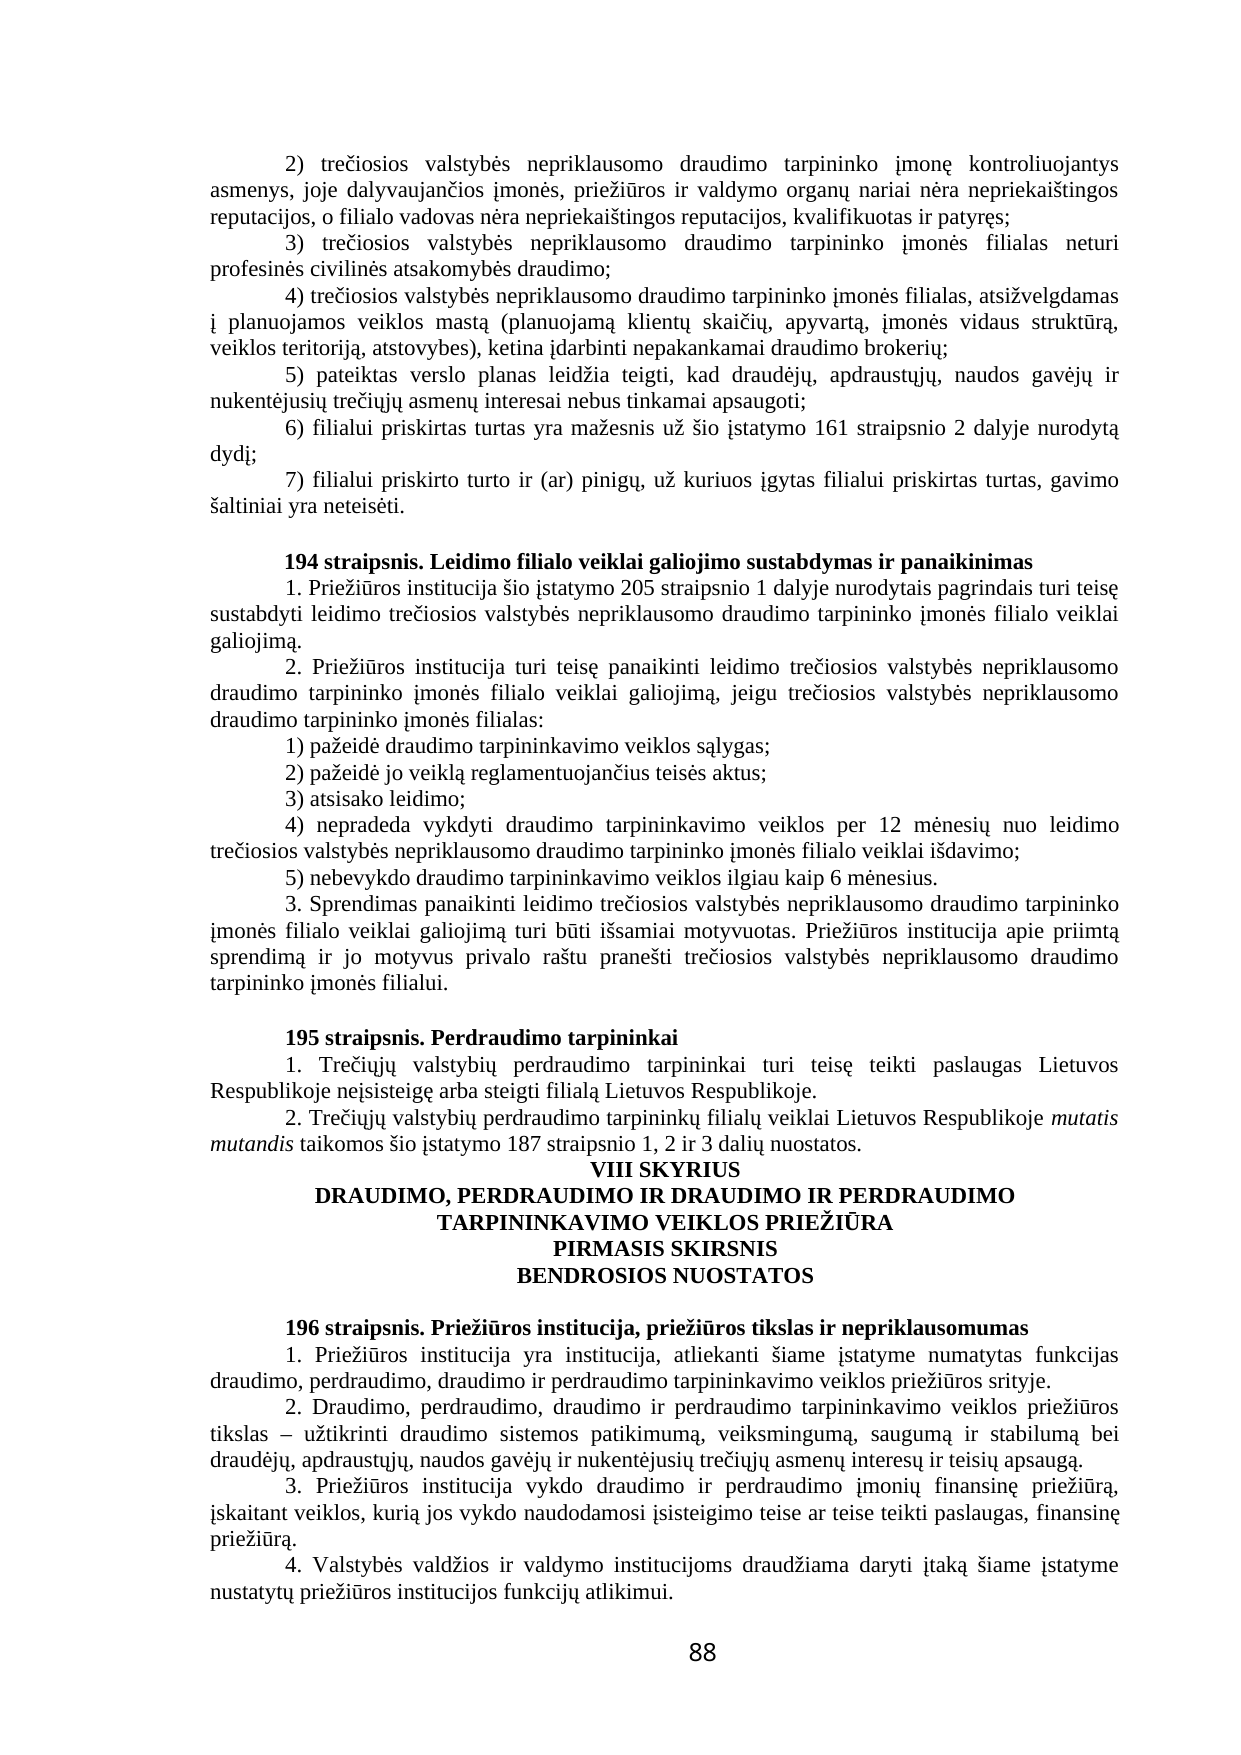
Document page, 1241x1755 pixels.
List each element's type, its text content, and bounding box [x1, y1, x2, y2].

text DRAUDIMO, PERDRAUDIMO IR DRAUDIMO IR PERDRAUDIMO TARPININKAVIMO VEIKLOS PRIEŽIŪRA [210, 1183, 1120, 1235]
text 3. Priežiūros institucija vykdo draudimo ir perdraudimo įmonių finansinę priežiūrą, įskaitant veiklos, kurią jos vykdo naudodamosi įsisteigimo teise ar teise teikti paslaugas, finansinę priežiūrą. [210, 1472, 1120, 1552]
text BENDROSIOS NUOSTATOS [210, 1262, 1120, 1288]
text 2. Draudimo, perdraudimo, draudimo ir perdraudimo tarpininkavimo veiklos priežiūros tikslas – užtikrinti draudimo sistemos patikimumą, veiksmingumą, saugumą ir stabilumą bei draudėjų, apdraustųjų, naudos gavėjų ir nukentėjusių trečiųjų asmenų interesų ir teisių apsaugą. [210, 1393, 1120, 1472]
text VIII SKYRIUS [210, 1156, 1120, 1183]
text 4. Valstybės valdžios ir valdymo institucijoms draudžiama daryti įtaką šiame įstatyme nustatytų priežiūros institucijos funkcijų atlikimui. [210, 1552, 1120, 1604]
text 1. Trečiųjų valstybių perdraudimo tarpininkai turi teisę teikti paslaugas Lietuvos Respublikoje neįsisteigę arba steigti filialą Lietuvos Respublikoje. [210, 1051, 1120, 1103]
text 194 straipsnis. Leidimo filialo veiklai galiojimo sustabdymas ir panaikinimas [284, 548, 1120, 574]
text 196 straipsnis. Priežiūros institucija, priežiūros tikslas ir nepriklausomumas [210, 1314, 1120, 1341]
text 2) trečiosios valstybės nepriklausomo draudimo tarpininko įmonę kontroliuojantys asmenys, joje dalyvaujančios įmonės, priežiūros ir valdymo organų nariai nėra nepriekaištingos reputacijos, o filialo vadovas nėra nepriekaištingos reputacijos, kvalifikuotas ir patyręs; [210, 150, 1120, 229]
text 3) trečiosios valstybės nepriklausomo draudimo tarpininko įmonės filialas neturi profesinės civilinės atsakomybės draudimo; [210, 229, 1120, 282]
text 195 straipsnis. Perdraudimo tarpininkai [210, 1024, 1120, 1051]
text 4) nepradeda vykdyti draudimo tarpininkavimo veiklos per 12 mėnesių nuo leidimo trečiosios valstybės nepriklausomo draudimo tarpininko įmonės filialo veiklai išdavimo; [210, 811, 1120, 864]
text 7) filialui priskirto turto ir (ar) pinigų, už kuriuos įgytas filialui priskirtas turtas, gavimo šaltiniai yra neteisėti. [210, 466, 1120, 519]
text 5) pateiktas verslo planas leidžia teigti, kad draudėjų, apdraustųjų, naudos gavėjų ir nukentėjusių trečiųjų asmenų interesai nebus tinkamai apsaugoti; [210, 361, 1120, 413]
text 2. Trečiųjų valstybių perdraudimo tarpininkų filialų veiklai Lietuvos Respublikoje mutatis mutandis taikomos šio įstatymo 187 straipsnio 1, 2 ir 3 dalių nuostatos. [210, 1103, 1120, 1156]
text 3. Sprendimas panaikinti leidimo trečiosios valstybės nepriklausomo draudimo tarpininko įmonės filialo veiklai galiojimą turi būti išsamiai motyvuotas. Priežiūros institucija apie priimtą sprendimą ir jo motyvus privalo raštu pranešti trečiosios valstybės nepriklausomo draudimo tarpininko įmonės filialui. [210, 890, 1120, 996]
text 2) pažeidė jo veiklą reglamentuojančius teisės aktus; [210, 758, 1120, 785]
text 1. Priežiūros institucija šio įstatymo 205 straipsnio 1 dalyje nurodytais pagrindais turi teisę sustabdyti leidimo trečiosios valstybės nepriklausomo draudimo tarpininko įmonės filialo veiklai galiojimą. [210, 574, 1120, 653]
text 4) trečiosios valstybės nepriklausomo draudimo tarpininko įmonės filialas, atsižvelgdamas į planuojamos veiklos mastą (planuojamą klientų skaičių, apyvartą, įmonės vidaus struktūrą, veiklos teritoriją, atstovybes), ketina įdarbinti nepakankamai draudimo brokerių; [210, 282, 1120, 361]
text 6) filialui priskirtas turtas yra mažesnis už šio įstatymo 161 straipsnio 2 dalyje nurodytą dydį; [210, 413, 1120, 466]
text 1) pažeidė draudimo tarpininkavimo veiklos sąlygas; [210, 732, 1120, 758]
text 2. Priežiūros institucija turi teisę panaikinti leidimo trečiosios valstybės nepriklausomo draudimo tarpininko įmonės filialo veiklai galiojimą, jeigu trečiosios valstybės nepriklausomo draudimo tarpininko įmonės filialas: [210, 653, 1120, 732]
text 5) nebevykdo draudimo tarpininkavimo veiklos ilgiau kaip 6 mėnesius. [210, 864, 1120, 890]
text 3) atsisako leidimo; [210, 785, 1120, 811]
text 1. Priežiūros institucija yra institucija, atliekanti šiame įstatyme numatytas funkcijas draudimo, perdraudimo, draudimo ir perdraudimo tarpininkavimo veiklos priežiūros srityje. [210, 1341, 1120, 1393]
text PIRMASIS SKirsnis [210, 1235, 1120, 1262]
